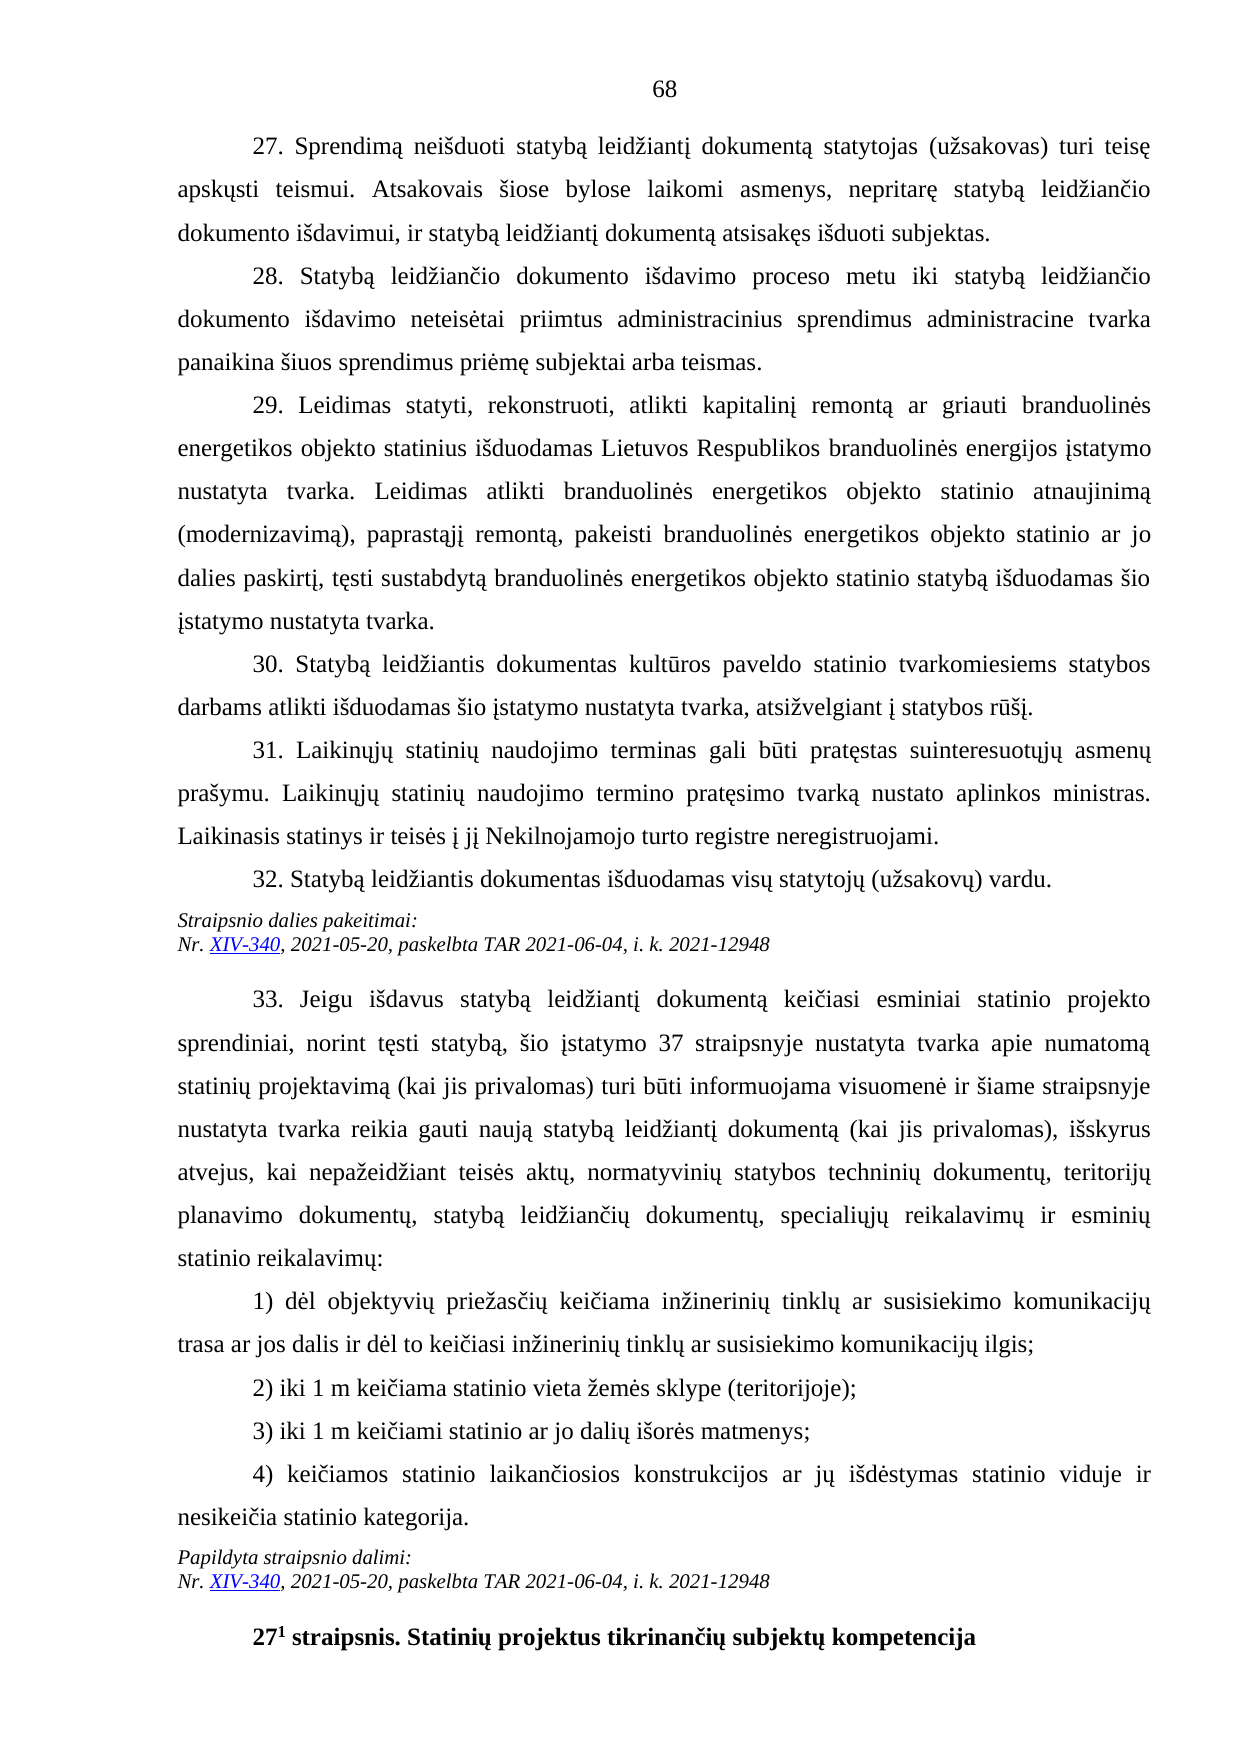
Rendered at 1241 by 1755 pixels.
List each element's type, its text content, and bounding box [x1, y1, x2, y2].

text 31. Laikinųjų statinių naudojimo terminas gali būti pratęstas suinteresuotųjų asmenų prašymu. Laikinųjų statinių naudojimo termino pratęsimo tvarką nustato aplinkos ministras. Laikinasis statinys ir teisės į jį Nekilnojamojo turto registre neregistruojami. [177, 735, 1152, 850]
text 2) iki 1 m keičiama statinio vieta žemės sklype (teritorijoje); [177, 1373, 1152, 1401]
text 27. Sprendimą neišduoti statybą leidžiantį dokumentą statytojas (užsakovas) turi teisę apskųsti teismui. Atsakovais šiose bylose laikomi asmenys, nepritarę statybą leidžiančio dokumento išdavimui, ir statybą leidžiantį dokumentą atsisakęs išduoti subjektas. [177, 131, 1152, 246]
text 30. Statybą leidžiantis dokumentas kultūros paveldo statinio tvarkomiesiems statybos darbams atlikti išduodamas šio įstatymo nustatyta tvarka, atsižvelgiant į statybos rūšį. [177, 649, 1152, 721]
text 32. Statybą leidžiantis dokumentas išduodamas visų statytojų (užsakovų) vardu. [177, 864, 1152, 893]
text Nr. XIV-340, 2021-05-20, paskelbta TAR 2021-06-04, i. k. 2021-12948 [177, 932, 1152, 956]
text 271 straipsnis. Statinių projektus tikrinančių subjektų kompetencija [177, 1622, 1152, 1651]
text Straipsnio dalies pakeitimai: [177, 908, 1152, 932]
text 33. Jeigu išdavus statybą leidžiantį dokumentą keičiasi esminiai statinio projekto sprendiniai, norint tęsti statybą, šio įstatymo 37 straipsnyje nustatyta tvarka apie numatomą statinių projektavimą (kai jis privalomas) turi būti informuojama visuomenė ir šiame straipsnyje nustatyta tvarka reikia gauti naują statybą leidžiantį dokumentą (kai jis privalomas), išskyrus atvejus, kai nepažeidžiant teisės aktų, normatyvinių statybos techninių dokumentų, teritorijų planavimo dokumentų, statybą leidžiančių dokumentų, specialiųjų reikalavimų ir esminių statinio reikalavimų: [177, 984, 1152, 1272]
text Nr. XIV-340, 2021-05-20, paskelbta TAR 2021-06-04, i. k. 2021-12948 [177, 1569, 1152, 1593]
text 1) dėl objektyvių priežasčių keičiama inžinerinių tinklų ar susisiekimo komunikacijų trasa ar jos dalis ir dėl to keičiasi inžinerinių tinklų ar susisiekimo komunikacijų ilgis; [177, 1286, 1152, 1358]
text 29. Leidimas statyti, rekonstruoti, atlikti kapitalinį remontą ar griauti branduolinės energetikos objekto statinius išduodamas Lietuvos Respublikos branduolinės energijos įstatymo nustatyta tvarka. Leidimas atlikti branduolinės energetikos objekto statinio atnaujinimą (modernizavimą), paprastąjį remontą, pakeisti branduolinės energetikos objekto statinio ar jo dalies paskirtį, tęsti sustabdytą branduolinės energetikos objekto statinio statybą išduodamas šio įstatymo nustatyta tvarka. [177, 390, 1152, 634]
text 4) keičiamos statinio laikančiosios konstrukcijos ar jų išdėstymas statinio viduje ir nesikeičia statinio kategorija. [177, 1459, 1152, 1531]
text Papildyta straipsnio dalimi: [177, 1545, 1152, 1569]
text 3) iki 1 m keičiami statinio ar jo dalių išorės matmenys; [177, 1416, 1152, 1444]
text 28. Statybą leidžiančio dokumento išdavimo proceso metu iki statybą leidžiančio dokumento išdavimo neteisėtai priimtus administracinius sprendimus administracine tvarka panaikina šiuos sprendimus priėmę subjektai arba teismas. [177, 261, 1152, 376]
